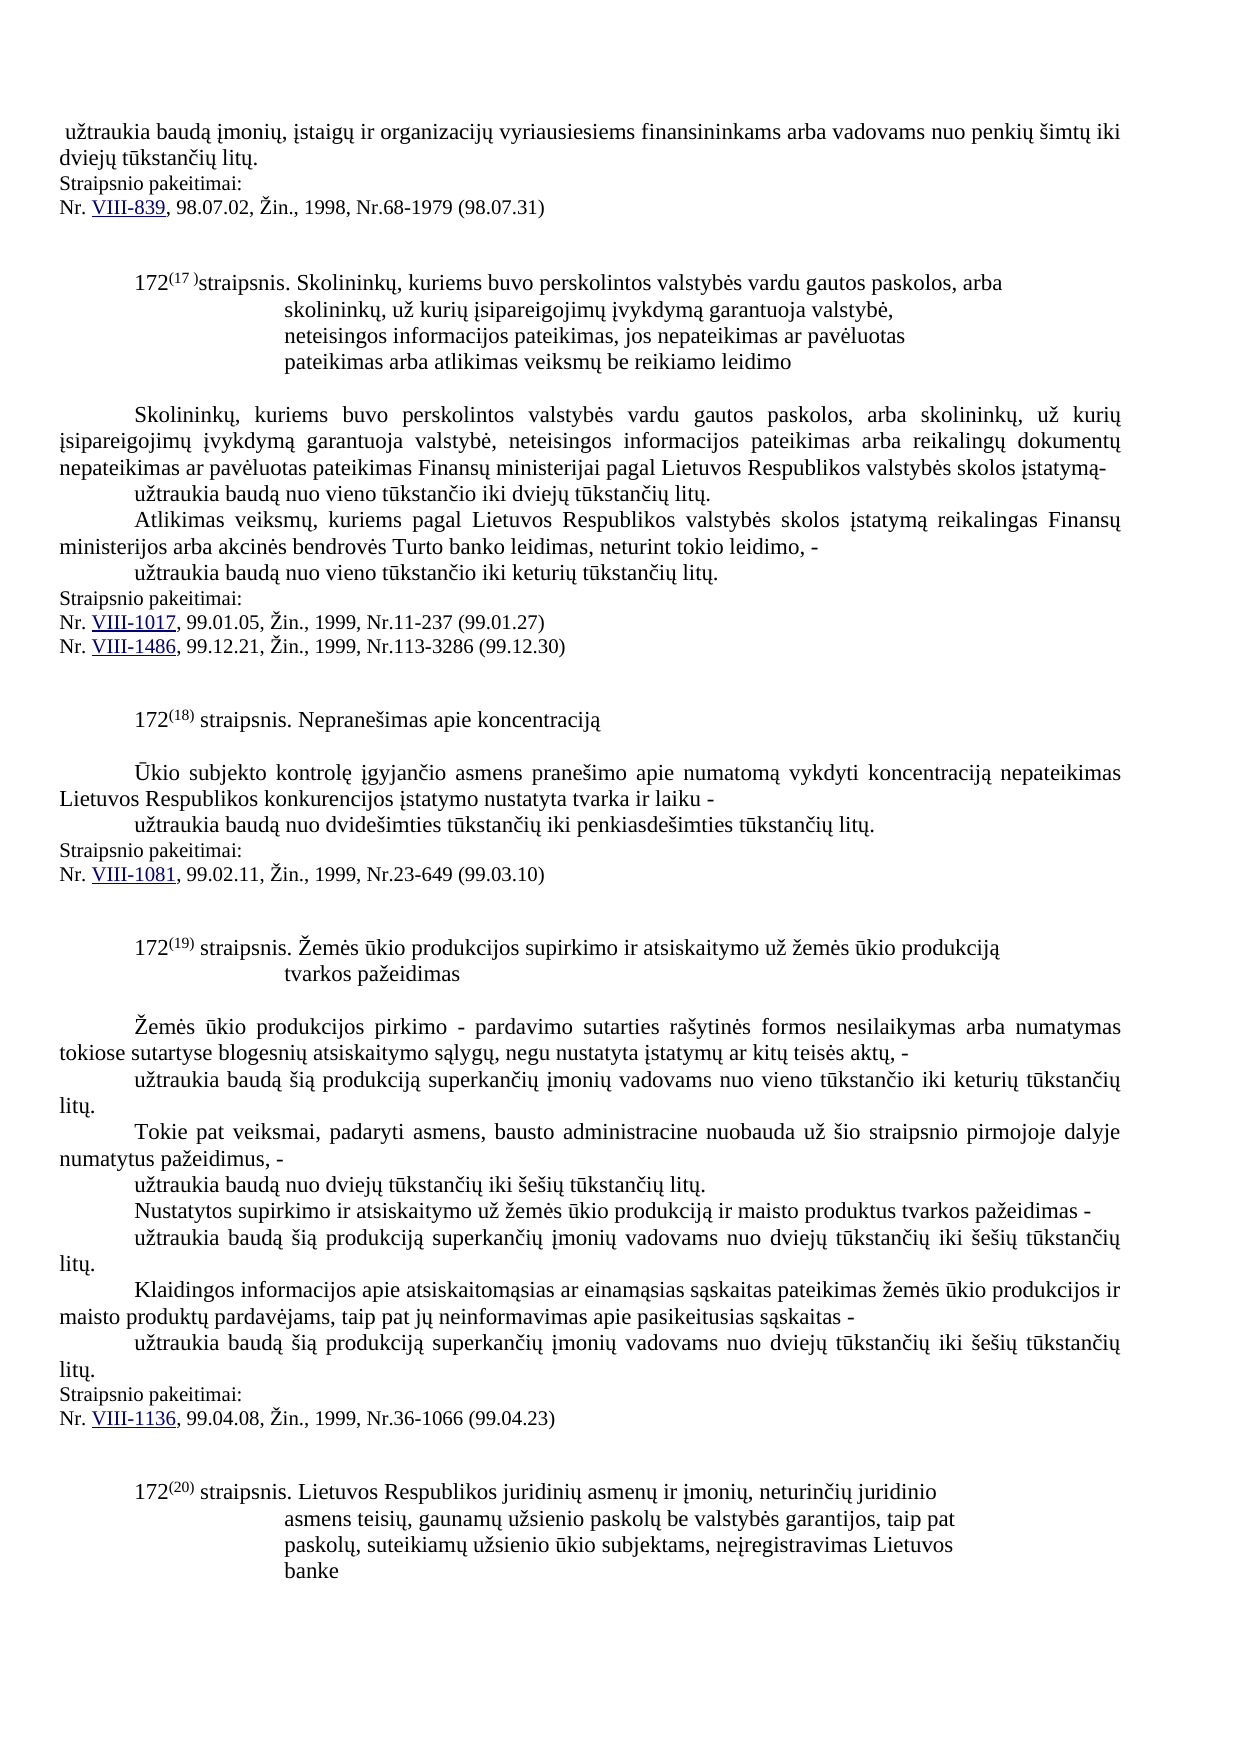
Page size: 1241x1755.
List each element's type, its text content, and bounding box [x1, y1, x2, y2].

text Straipsnio pakeitimai: [59, 171, 1122, 195]
text užtraukia baudą nuo dvidešimties tūkstančių iki penkiasdešimties tūkstančių litų. [59, 811, 1122, 838]
text užtraukia baudą nuo vieno tūkstančio iki keturių tūkstančių litų. [59, 559, 1122, 586]
text Nr. VIII-1081, 99.02.11, Žin., 1999, Nr.23-649 (99.03.10) [59, 862, 1122, 886]
text Nr. VIII-1017, 99.01.05, Žin., 1999, Nr.11-237 (99.01.27) [59, 610, 1122, 634]
text Nr. VIII-1136, 99.04.08, Žin., 1999, Nr.36-1066 (99.04.23) [59, 1406, 1122, 1430]
text Nr. VIII-839, 98.07.02, Žin., 1998, Nr.68-1979 (98.07.31) [59, 195, 1122, 219]
text Straipsnio pakeitimai: [59, 586, 1122, 610]
text 172(17 )straipsnis. Skolininkų, kuriems buvo perskolintos valstybės vardu gautos paskolos, arba [134, 269, 1122, 296]
text 172(18) straipsnis. Nepranešimas apie koncentraciją [59, 706, 1122, 732]
text Ūkio subjekto kontrolę įgyjančio asmens pranešimo apie numatomą vykdyti koncentraciją nepateikimas Lietuvos Respublikos konkurencijos įstatymo nustatyta tvarka ir laiku - [59, 759, 1122, 811]
text užtraukia baudą šią produkciją superkančių įmonių vadovams nuo dviejų tūkstančių iki šešių tūkstančių litų. [59, 1224, 1122, 1277]
text užtraukia baudą įmonių, įstaigų ir organizacijų vyriausiesiems finansininkams arba vadovams nuo penkių šimtų iki dviejų tūkstančių litų. [59, 118, 1122, 171]
text pateikimas arba atlikimas veiksmų be reikiamo leidimo [284, 348, 1122, 375]
text asmens teisių, gaunamų užsienio paskolų be valstybės garantijos, taip pat [284, 1504, 1122, 1531]
text paskolų, suteikiamų užsienio ūkio subjektams, neįregistravimas Lietuvos [284, 1531, 1122, 1557]
text užtraukia baudą nuo vieno tūkstančio iki dviejų tūkstančių litų. [59, 480, 1122, 507]
text Skolininkų, kuriems buvo perskolintos valstybės vardu gautos paskolos, arba skolininkų, už kurių įsipareigojimų įvykdymą garantuoja valstybė, neteisingos informacijos pateikimas arba reikalingų dokumentų nepateikimas ar pavėluotas pateikimas Finansų ministerijai pagal Lietuvos Respublikos valstybės skolos įstatymą- [59, 401, 1122, 480]
text Straipsnio pakeitimai: [59, 1382, 1122, 1406]
text banke [284, 1557, 1122, 1584]
text Nustatytos supirkimo ir atsiskaitymo už žemės ūkio produkciją ir maisto produktus tvarkos pažeidimas - [59, 1197, 1122, 1224]
text tvarkos pažeidimas [284, 960, 1122, 987]
text Straipsnio pakeitimai: [59, 838, 1122, 862]
text Klaidingos informacijos apie atsiskaitomąsias ar einamąsias sąskaitas pateikimas žemės ūkio produkcijos ir maisto produktų pardavėjams, taip pat jų neinformavimas apie pasikeitusias sąskaitas - [59, 1277, 1122, 1329]
text užtraukia baudą šią produkciją superkančių įmonių vadovams nuo vieno tūkstančio iki keturių tūkstančių litų. [59, 1066, 1122, 1118]
text Tokie pat veiksmai, padaryti asmens, bausto administracine nuobauda už šio straipsnio pirmojoje dalyje numatytus pažeidimus, - [59, 1118, 1122, 1171]
text Nr. VIII-1486, 99.12.21, Žin., 1999, Nr.113-3286 (99.12.30) [59, 634, 1122, 658]
text užtraukia baudą nuo dviejų tūkstančių iki šešių tūkstančių litų. [59, 1171, 1122, 1197]
text 172(19) straipsnis. Žemės ūkio produkcijos supirkimo ir atsiskaitymo už žemės ūkio produkciją [134, 934, 1122, 960]
text 172(20) straipsnis. Lietuvos Respublikos juridinių asmenų ir įmonių, neturinčių juridinio [134, 1478, 1122, 1504]
text užtraukia baudą šią produkciją superkančių įmonių vadovams nuo dviejų tūkstančių iki šešių tūkstančių litų. [59, 1329, 1122, 1382]
text Žemės ūkio produkcijos pirkimo - pardavimo sutarties rašytinės formos nesilaikymas arba numatymas tokiose sutartyse blogesnių atsiskaitymo sąlygų, negu nustatyta įstatymų ar kitų teisės aktų, - [59, 1013, 1122, 1066]
text skolininkų, už kurių įsipareigojimų įvykdymą garantuoja valstybė, [284, 296, 1122, 322]
text neteisingos informacijos pateikimas, jos nepateikimas ar pavėluotas [284, 322, 1122, 348]
text Atlikimas veiksmų, kuriems pagal Lietuvos Respublikos valstybės skolos įstatymą reikalingas Finansų ministerijos arba akcinės bendrovės Turto banko leidimas, neturint tokio leidimo, - [59, 507, 1122, 559]
